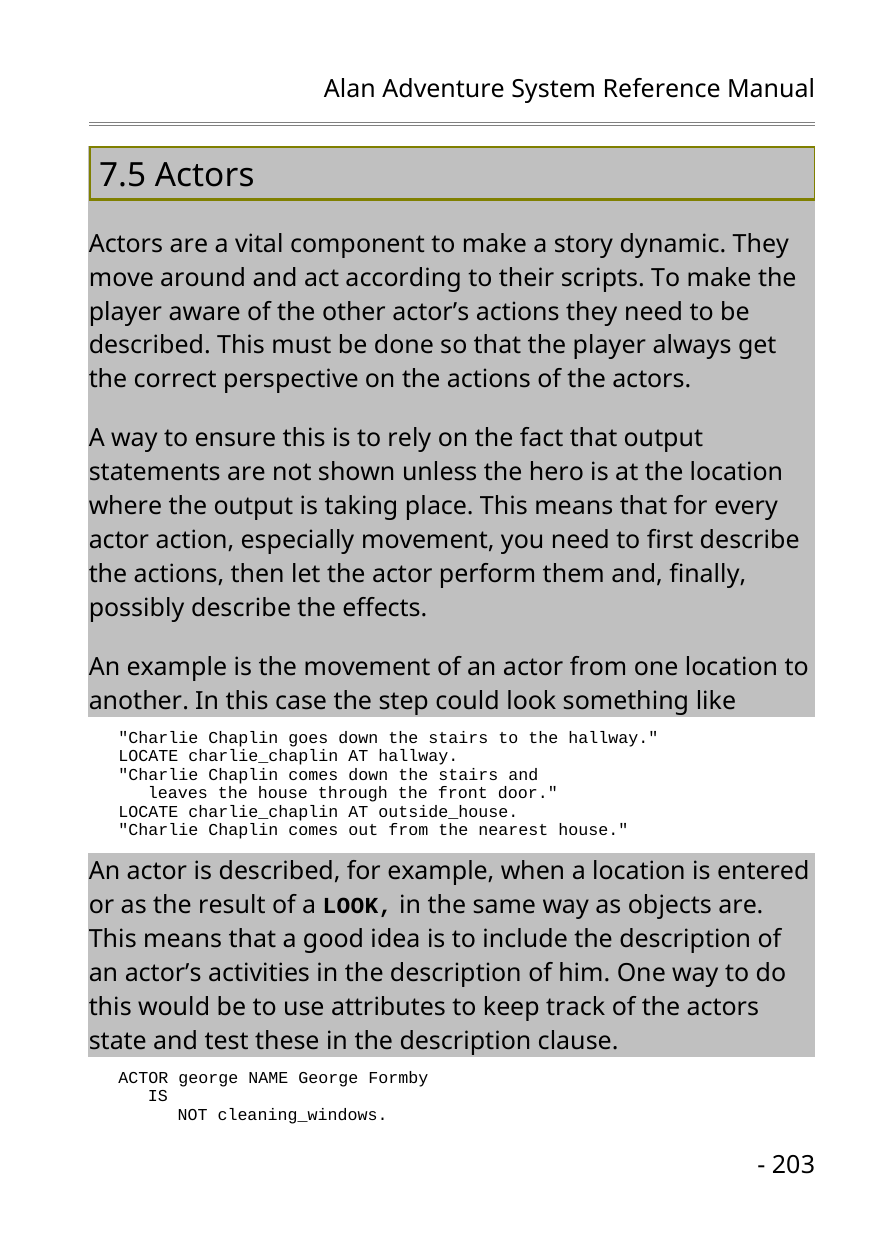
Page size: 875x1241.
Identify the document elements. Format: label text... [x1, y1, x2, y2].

text An actor is described, for example, when a location is entered or as the result of a LOOK, in the same way as objects are. This means that a good idea is to include the description of an actor’s activities in the description of him. One way to do this would be to use attributes to keep track of the actors state and test these in the description clause. [88, 853, 815, 1057]
text Actors are a vital component to make a story dynamic. They move around and act according to their scripts. To make the player aware of the other actor’s actions they need to be described. This must be done so that the player always get the correct perspective on the actions of the actors. [88, 226, 815, 395]
subtitle Actors [91, 148, 814, 198]
text "Charlie Chaplin goes down the stairs to the hallway." LOCATE charlie_chaplin AT hallway. "Charlie Chaplin comes down the stairs and leaves the house through the front door." LOCATE charlie_chaplin AT outside_house. "Charlie Chaplin comes out from the nearest house." [118, 729, 815, 841]
text ACTOR george NAME George Formby IS NOT cleaning_windows. [118, 1069, 815, 1125]
text A way to ensure this is to rely on the fact that output statements are not shown unless the hero is at the location where the output is taking place. This means that for every actor action, especially movement, you need to first describe the actions, then let the actor perform them and, finally, possibly describe the ef­fects. [88, 420, 815, 624]
text An example is the movement of an actor from one location to another. In this case the step could look something like [88, 649, 815, 717]
